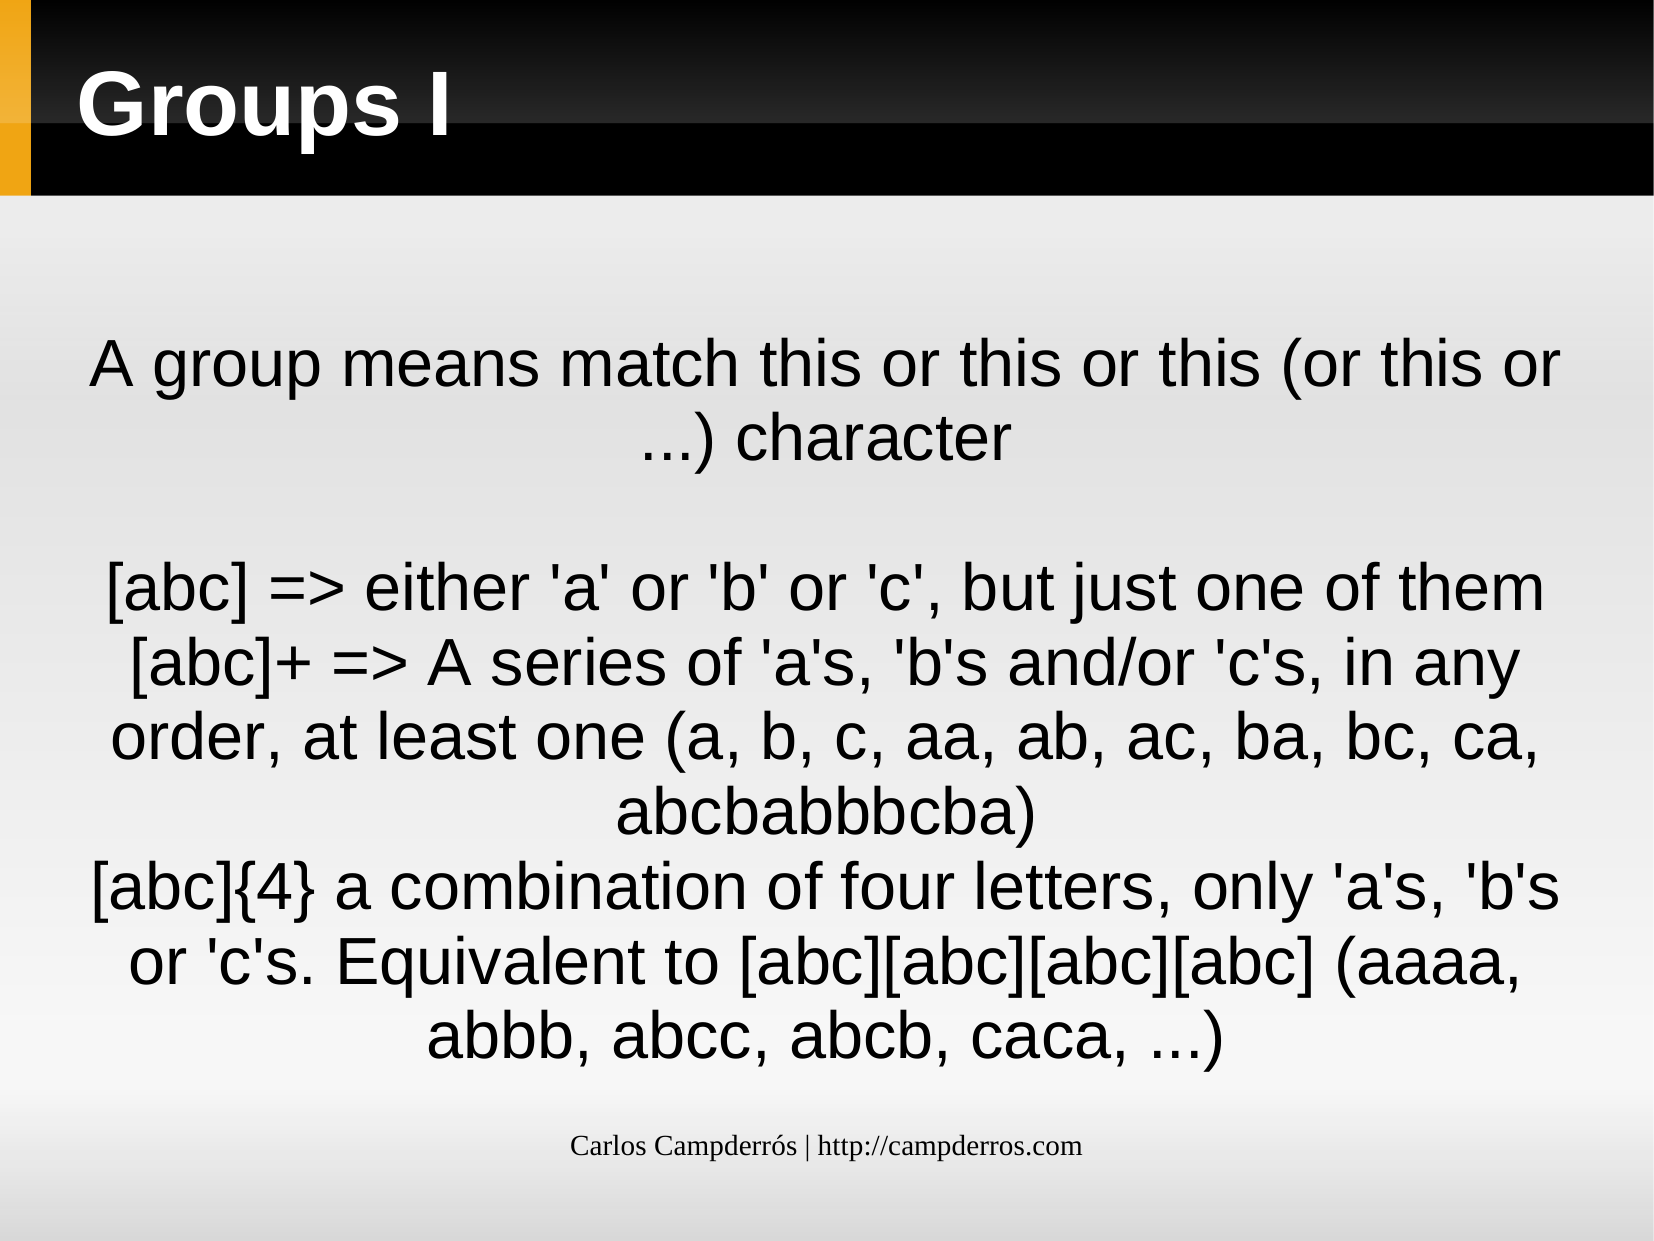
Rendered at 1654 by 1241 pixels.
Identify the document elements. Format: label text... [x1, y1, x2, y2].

title Groups I [76, 7, 1565, 200]
picture [0, 0, 1654, 1241]
subtitle A group means match this or this or this (or this or ...) character [abc] => either 'a' or 'b' or 'c', but just one of them [abc]+ => A series of 'a's, 'b's and/or 'c's, in any order, at least one (a, b, c, aa, ab, ac, ba, bc, ca, abcbabbbcba) [abc]{4} a combination of four letters, only 'a's, 'b's or 'c's. Equivalent to [abc][abc][abc][abc] (aaaa, abbb, abcc, abcb, caca, ...) [82, 297, 1571, 1102]
